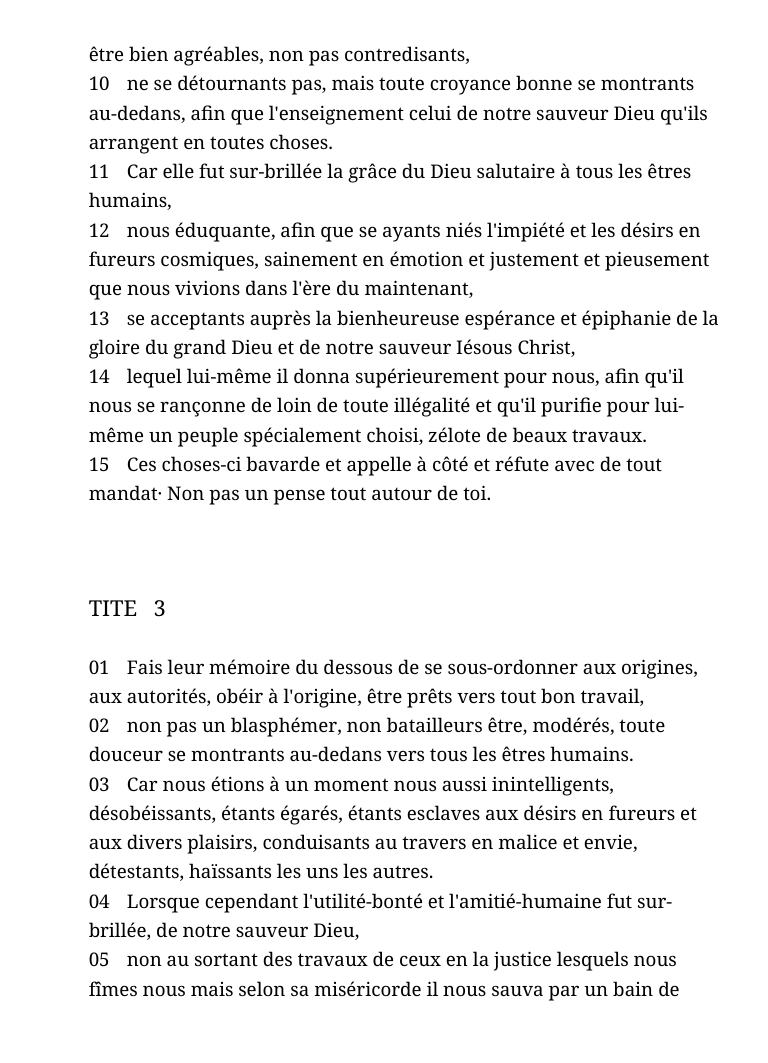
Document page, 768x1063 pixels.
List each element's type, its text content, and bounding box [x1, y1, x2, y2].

text TITE 3 [88, 593, 726, 622]
text être bien agréables, non pas contredisants, 10 ne se détournants pas, mais toute croyance bonne se montrants au-dedans, afin que l'enseignement celui de notre sauveur Dieu qu'ils arrangent en toutes choses. 11 Car elle fut sur-brillée la grâce du Dieu salutaire à tous les êtres humains, 12 nous éduquante, afin que se ayants niés l'impiété et les désirs en fureurs cosmiques, sainement en émotion et justement et pieusement que nous vivions dans l'ère du maintenant, 13 se acceptants auprès la bienheureuse espérance et épiphanie de la gloire du grand Dieu et de notre sauveur Iésous Christ, 14 lequel lui-même il donna supérieurement pour nous, afin qu'il nous se rançonne de loin de toute illégalité et qu'il purifie pour lui-même un peuple spécialement choisi, zélote de beaux travaux. 15 Ces choses-ci bavarde et appelle à côté et réfute avec de tout mandat· Non pas un pense tout autour de toi. [88, 41, 726, 506]
text 01 Fais leur mémoire du dessous de se sous-ordonner aux origines, aux autorités, obéir à l'origine, être prêts vers tout bon travail, 02 non pas un blasphémer, non batailleurs être, modérés, toute douceur se montrants au-dedans vers tous les êtres humains. 03 Car nous étions à un moment nous aussi inintelligents, désobéissants, étants égarés, étants esclaves aux désirs en fureurs et aux divers plaisirs, conduisants au travers en malice et envie, détestants, haïssants les uns les autres. 04 Lorsque cependant l'utilité-bonté et l'amitié-humaine fut sur-brillée, de notre sauveur Dieu, 05 non au sortant des travaux de ceux en la justice lesquels nous fîmes nous mais selon sa miséricorde il nous sauva par un bain de [88, 627, 726, 1001]
